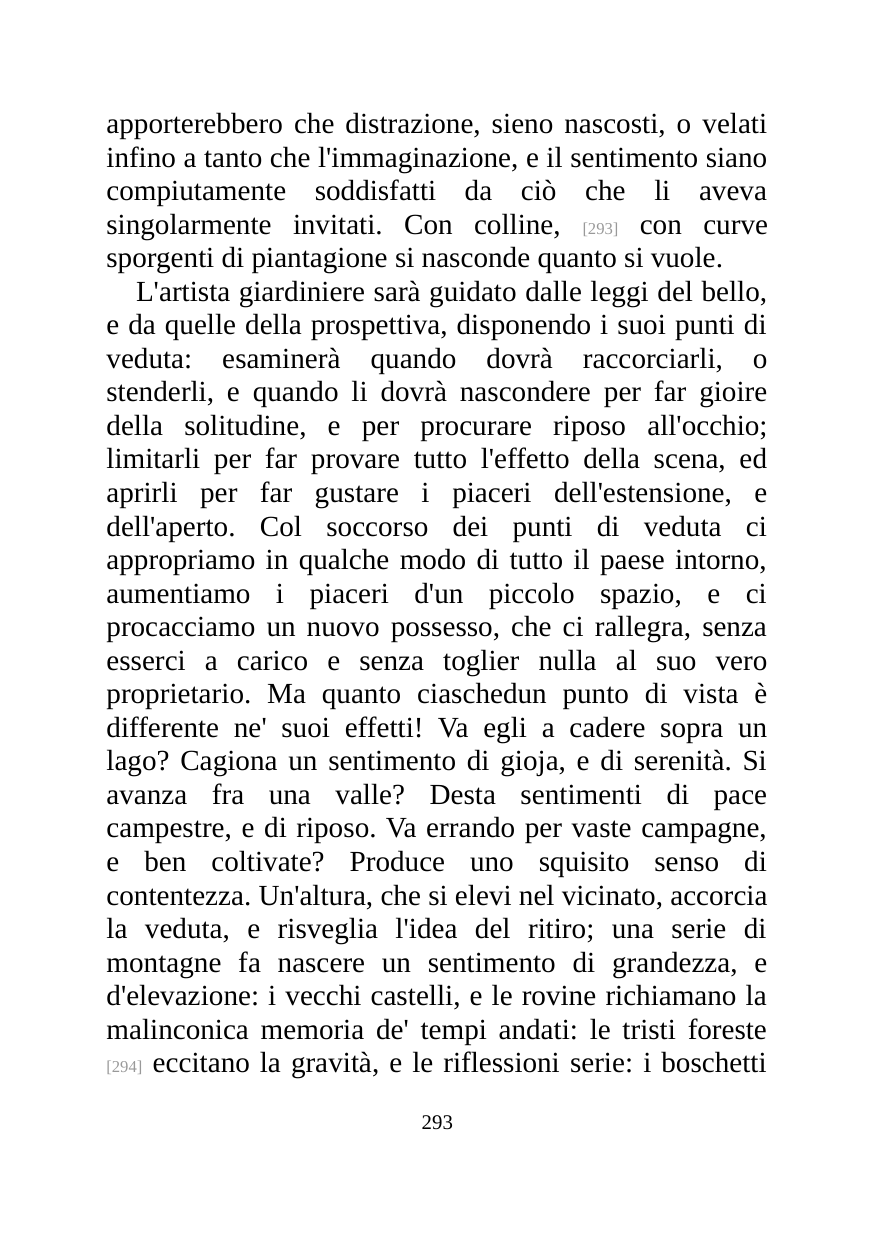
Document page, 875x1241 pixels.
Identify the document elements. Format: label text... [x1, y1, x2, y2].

text L'artista giardiniere sarà guidato dalle leggi del bello, e da quelle della prospettiva, disponendo i suoi punti di veduta: esaminerà quando dovrà raccorciarli, o stenderli, e quando li dovrà nascondere per far gioire della solitudine, e per procurare riposo all'occhio; limitarli per far provare tutto l'effetto della scena, ed aprirli per far gustare i piaceri dell'estensione, e dell'aperto. Col soccorso dei punti di veduta ci appropriamo in qualche modo di tutto il paese intorno, aumentiamo i piaceri d'un piccolo spazio, e ci procacciamo un nuovo possesso, che ci rallegra, senza esserci a carico e senza toglier nulla al suo vero proprietario. Ma quanto ciaschedun punto di vista è differente ne' suoi effetti! Va egli a cadere sopra un lago? Cagiona un sentimento di gioja, e di serenità. Si avanza fra una valle? Desta sentimenti di pace campestre, e di riposo. Va errando per vaste campagne, e ben coltivate? Produce uno squisito senso di contentezza. Un'altura, che si elevi nel vicinato, accorcia la veduta, e risveglia l'idea del ritiro; una serie di montagne fa nascere un sentimento di grandezza, e d'elevazione: i vecchi castelli, e le rovine richiamano la malinconica memoria de' tempi andati: le tristi foreste [294] eccitano la gravità, e le riflessioni serie: i boschetti [106, 274, 768, 1079]
text apporterebbero che distrazione, sieno nascosti, o velati infino a tanto che l'immaginazione, e il sentimento siano compiutamente soddisfatti da ciò che li aveva singolarmente invitati. Con colline, [293] con curve sporgenti di piantagione si nasconde quanto si vuole. [106, 106, 768, 274]
